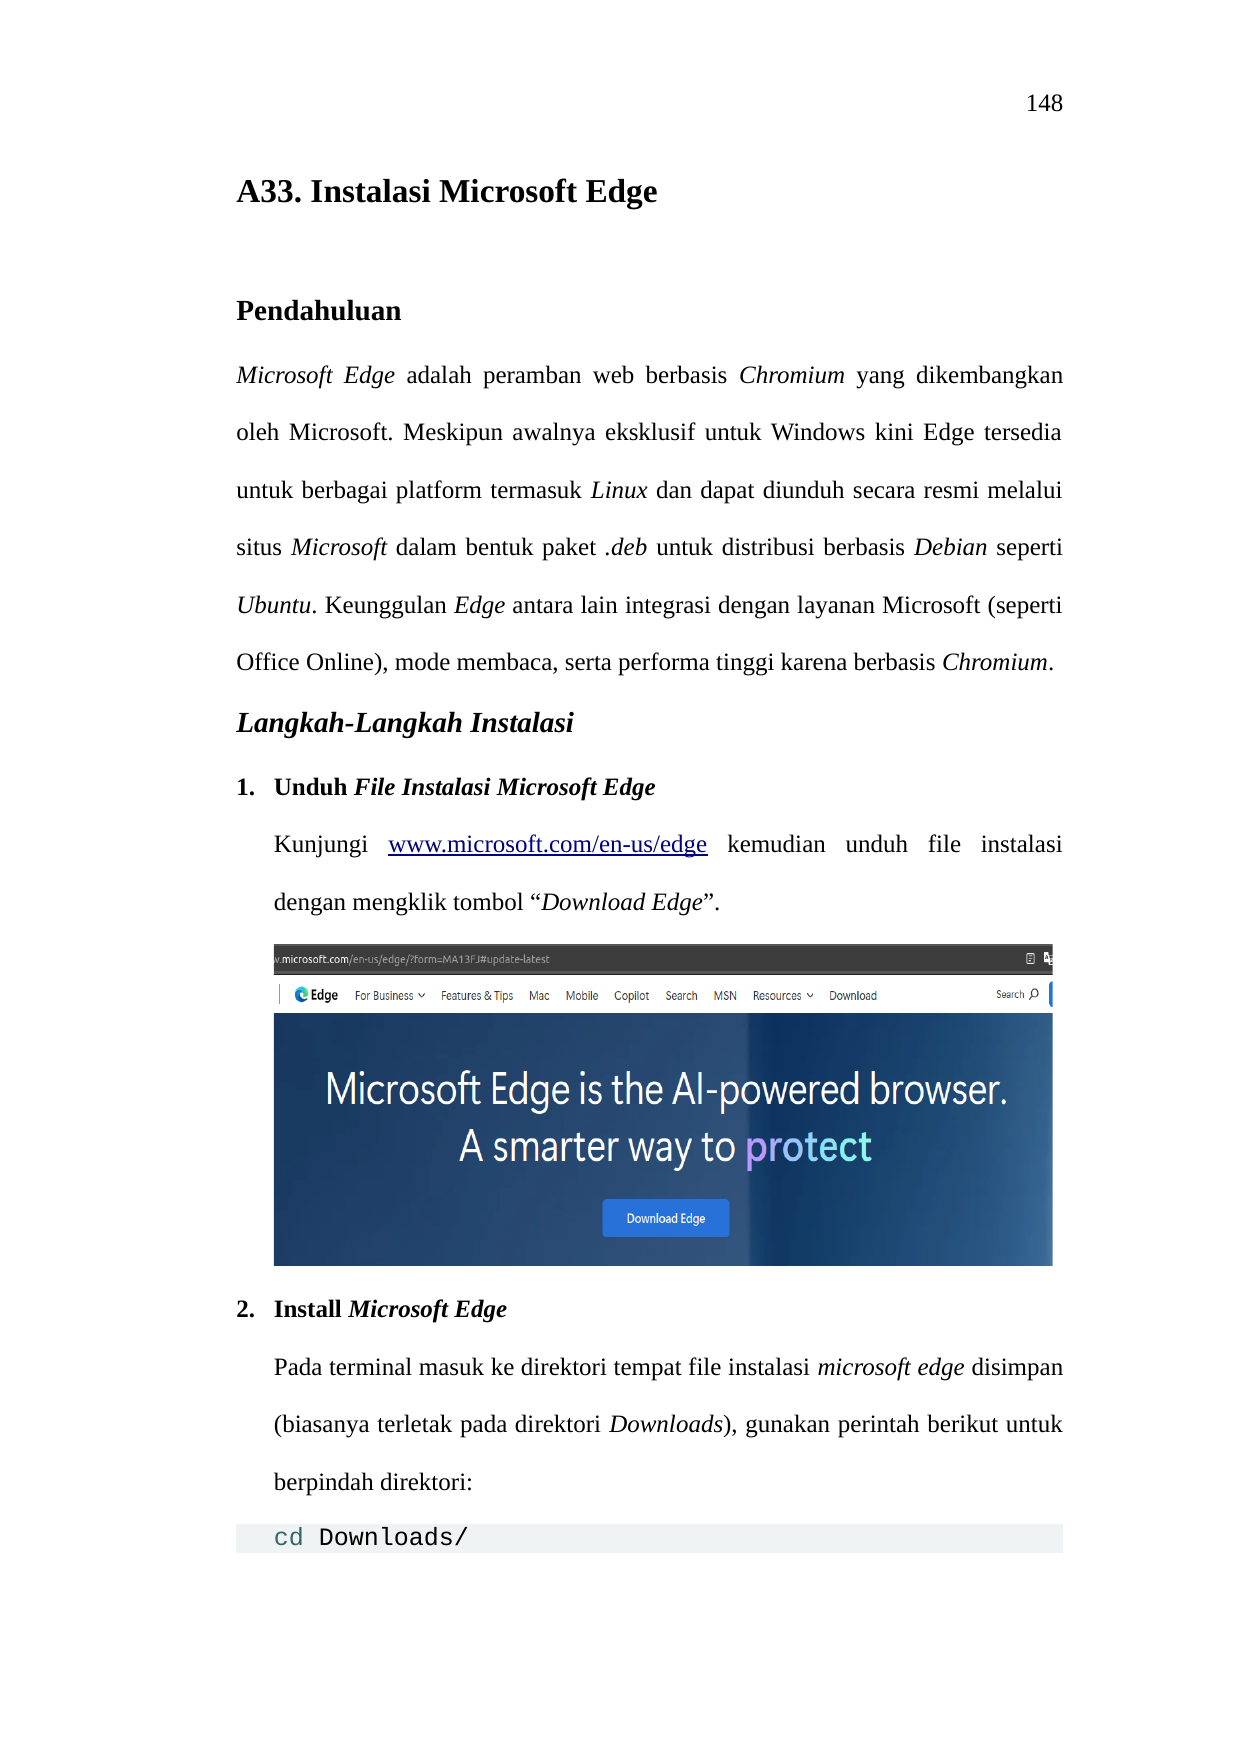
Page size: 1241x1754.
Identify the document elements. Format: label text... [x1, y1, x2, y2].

text Langkah-Langkah Instalasi [236, 705, 1063, 738]
picture [273, 944, 1053, 1266]
list Install Microsoft Edge [236, 1294, 1063, 1323]
subtitle A33. Instalasi Microsoft Edge [236, 172, 1063, 210]
list cd Downloads/ [236, 1524, 1063, 1553]
list Pada terminal masuk ke direktori tempat file instalasi microsoft edge disimpan (biasanya terletak pada direktori Downloads), gunakan perintah berikut untuk berpindah direktori: [236, 1352, 1063, 1496]
text Microsoft Edge adalah peramban web berbasis Chromium yang dikembangkan oleh Microsoft. Meskipun awalnya eksklusif untuk Windows kini Edge tersedia untuk berbagai platform termasuk Linux dan dapat diunduh secara resmi melalui situs Microsoft dalam bentuk paket .deb untuk distribusi berbasis Debian seperti Ubuntu. Keunggulan Edge antara lain integrasi dengan layanan Microsoft (seperti Office Online), mode membaca, serta performa tinggi karena berbasis Chromium. [236, 360, 1063, 676]
text Pendahuluan [236, 293, 1063, 326]
list Unduh File Instalasi Microsoft Edge [236, 772, 1063, 801]
list Kunjungi www.microsoft.com/en-us/edge kemudian unduh file instalasi dengan mengklik tombol “Download Edge”. [236, 829, 1063, 916]
